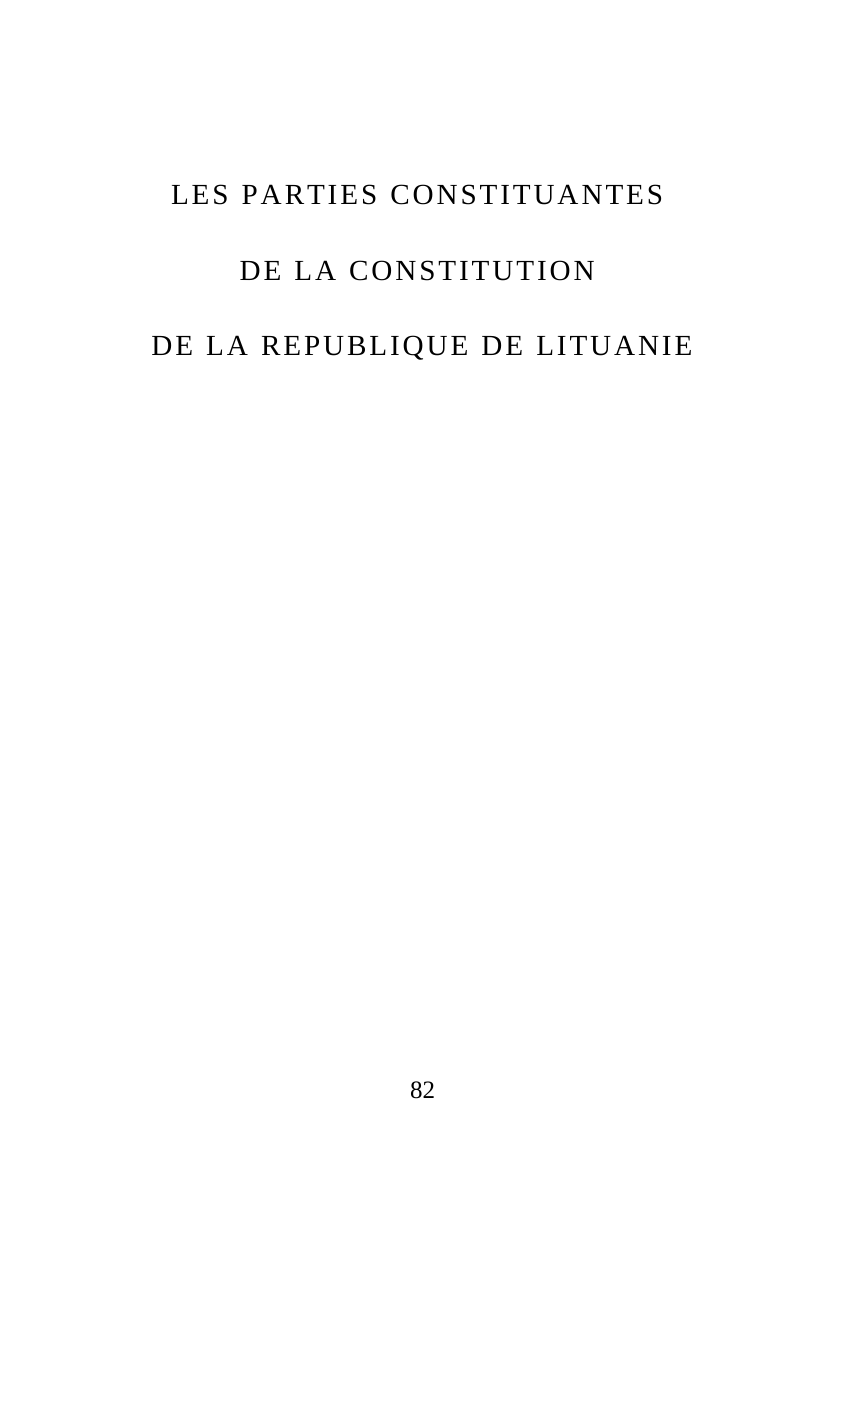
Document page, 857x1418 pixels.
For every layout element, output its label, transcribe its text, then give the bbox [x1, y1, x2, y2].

text DE LA REPUBLIQUE DE LITUANIE [136, 328, 709, 362]
text LES PARTIES CONSTITUANTES [136, 177, 709, 211]
text DE LA CONSTITUTION [136, 253, 709, 286]
